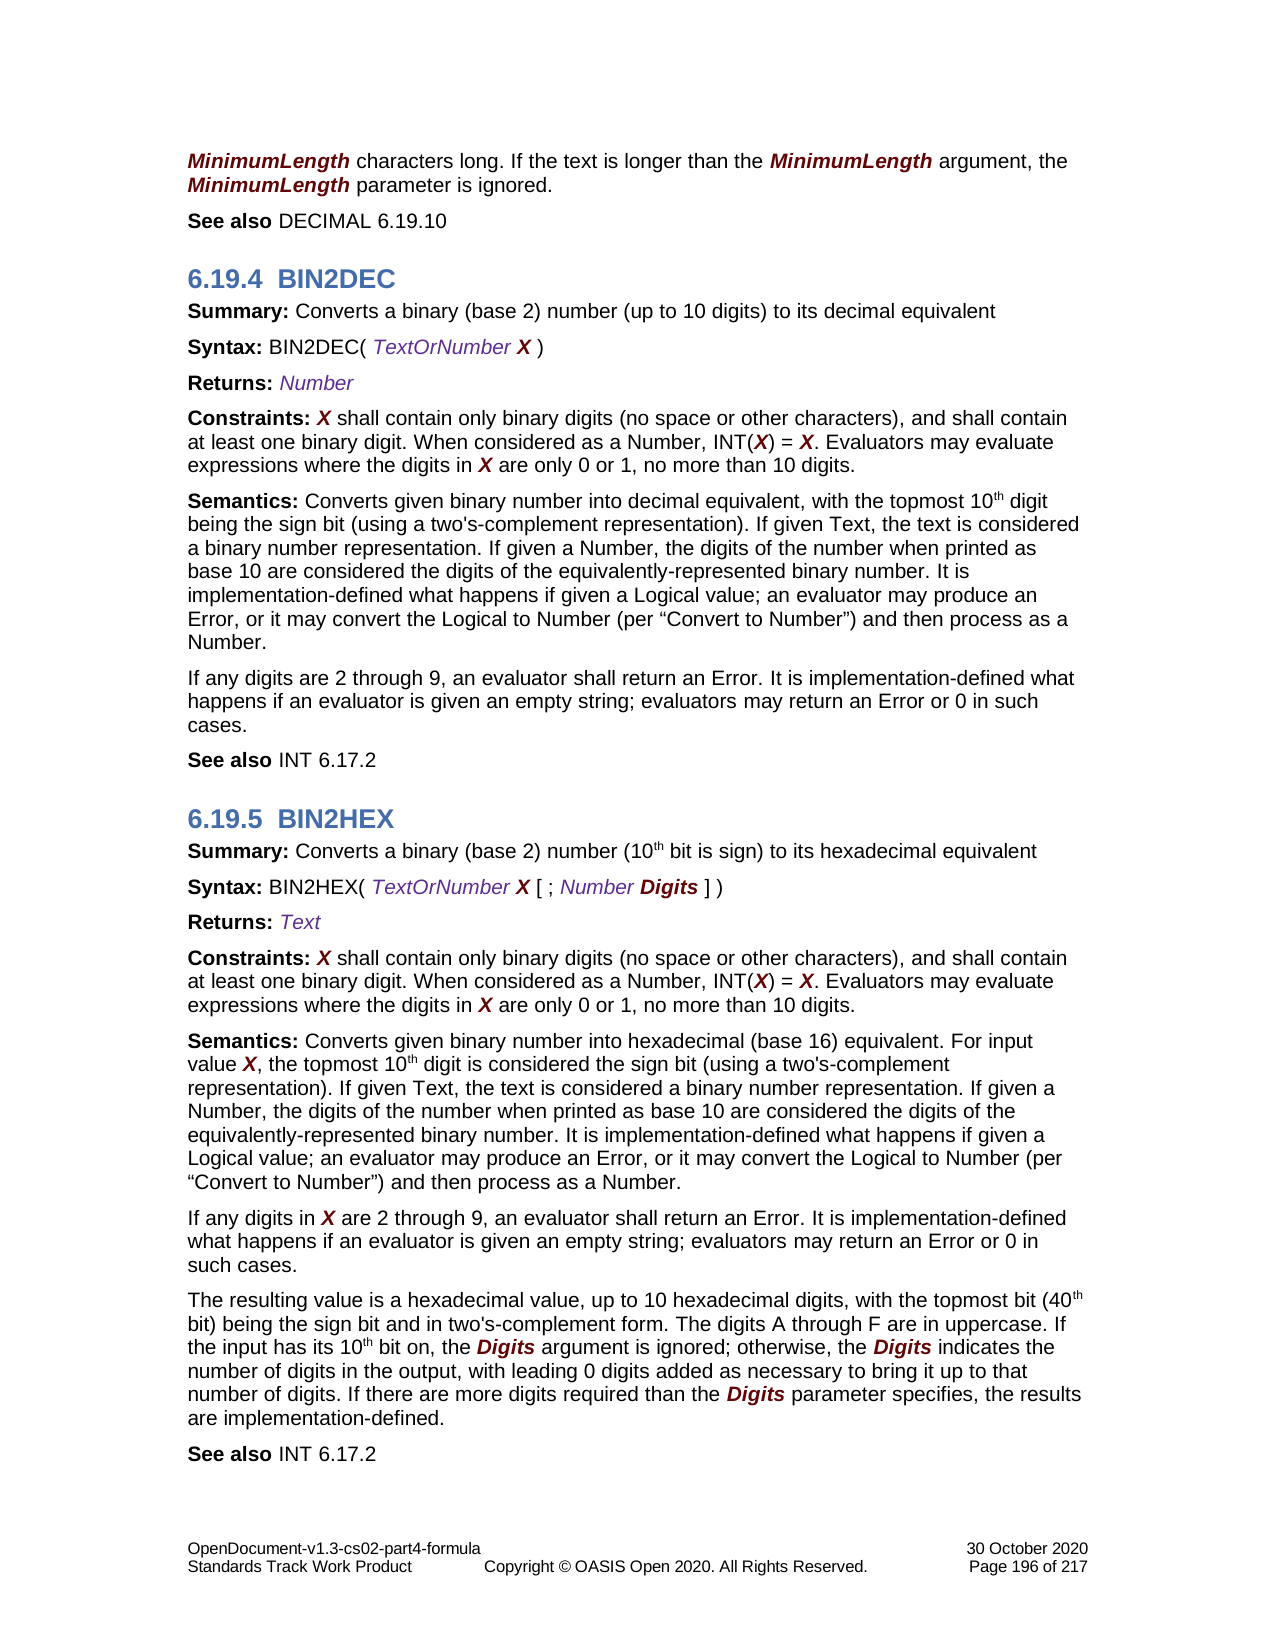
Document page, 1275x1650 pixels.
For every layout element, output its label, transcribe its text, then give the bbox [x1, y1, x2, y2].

text Returns: Text [187, 911, 1088, 934]
text See also INT 6.17.2 [187, 749, 1088, 772]
text Semantics: Converts given binary number into hexadecimal (base 16) equivalent. For input value X, the topmost 10th digit is considered the sign bit (using a two's-complement representation). If given Text, the text is considered a binary number representation. If given a Number, the digits of the number when printed as base 10 are considered the digits of the equivalently-represented binary number. It is implementation-defined what happens if given a Logical value; an evaluator may produce an Error, or it may convert the Logical to Number (per “Convert to Number”) and then process as a Number. [187, 1029, 1088, 1194]
text MinimumLength characters long. If the text is longer than the MinimumLength argument, the MinimumLength parameter is ignored. [187, 150, 1088, 197]
text If any digits are 2 through 9, an evaluator shall return an Error. It is implementation-defined what happens if an evaluator is given an empty string; evaluators may return an Error or 0 in such cases. [187, 666, 1088, 737]
text See also DECIMAL 6.19.10 [187, 209, 1088, 233]
text The resulting value is a hexadecimal value, up to 10 hexadecimal digits, with the topmost bit (40th bit) being the sign bit and in two's-complement form. The digits A through F are in uppercase. If the input has its 10th bit on, the Digits argument is ignored; otherwise, the Digits indicates the number of digits in the output, with leading 0 digits added as necessary to bring it up to that number of digits. If there are more digits required than the Digits parameter specifies, the results are implementation-defined. [187, 1289, 1088, 1430]
text Constraints: X shall contain only binary digits (no space or other characters), and shall contain at least one binary digit. When considered as a Number, INT(X) = X. Evaluators may evaluate expressions where the digits in X are only 0 or 1, no more than 10 digits. [187, 407, 1088, 477]
subtitle BIN2DEC [187, 264, 1088, 294]
text Summary: Converts a binary (base 2) number (10th bit is sign) to its hexadecimal equivalent [187, 839, 1088, 863]
subtitle BIN2HEX [187, 803, 1088, 833]
text Syntax: BIN2HEX( TextOrNumber X [ ; Number Digits ] ) [187, 875, 1088, 899]
text See also INT 6.17.2 [187, 1442, 1088, 1466]
text Syntax: BIN2DEC( TextOrNumber X ) [187, 335, 1088, 359]
text If any digits in X are 2 through 9, an evaluator shall return an Error. It is implementation-defined what happens if an evaluator is given an empty string; evaluators may return an Error or 0 in such cases. [187, 1206, 1088, 1277]
text Constraints: X shall contain only binary digits (no space or other characters), and shall contain at least one binary digit. When considered as a Number, INT(X) = X. Evaluators may evaluate expressions where the digits in X are only 0 or 1, no more than 10 digits. [187, 946, 1088, 1017]
text Returns: Number [187, 371, 1088, 394]
text Semantics: Converts given binary number into decimal equivalent, with the topmost 10th digit being the sign bit (using a two's-complement representation). If given Text, the text is considered a binary number representation. If given a Number, the digits of the number when printed as base 10 are considered the digits of the equivalently-represented binary number. It is implementation-defined what happens if given a Logical value; an evaluator may produce an Error, or it may convert the Logical to Number (per “Convert to Number”) and then process as a Number. [187, 489, 1088, 654]
text Summary: Converts a binary (base 2) number (up to 10 digits) to its decimal equivalent [187, 300, 1088, 323]
